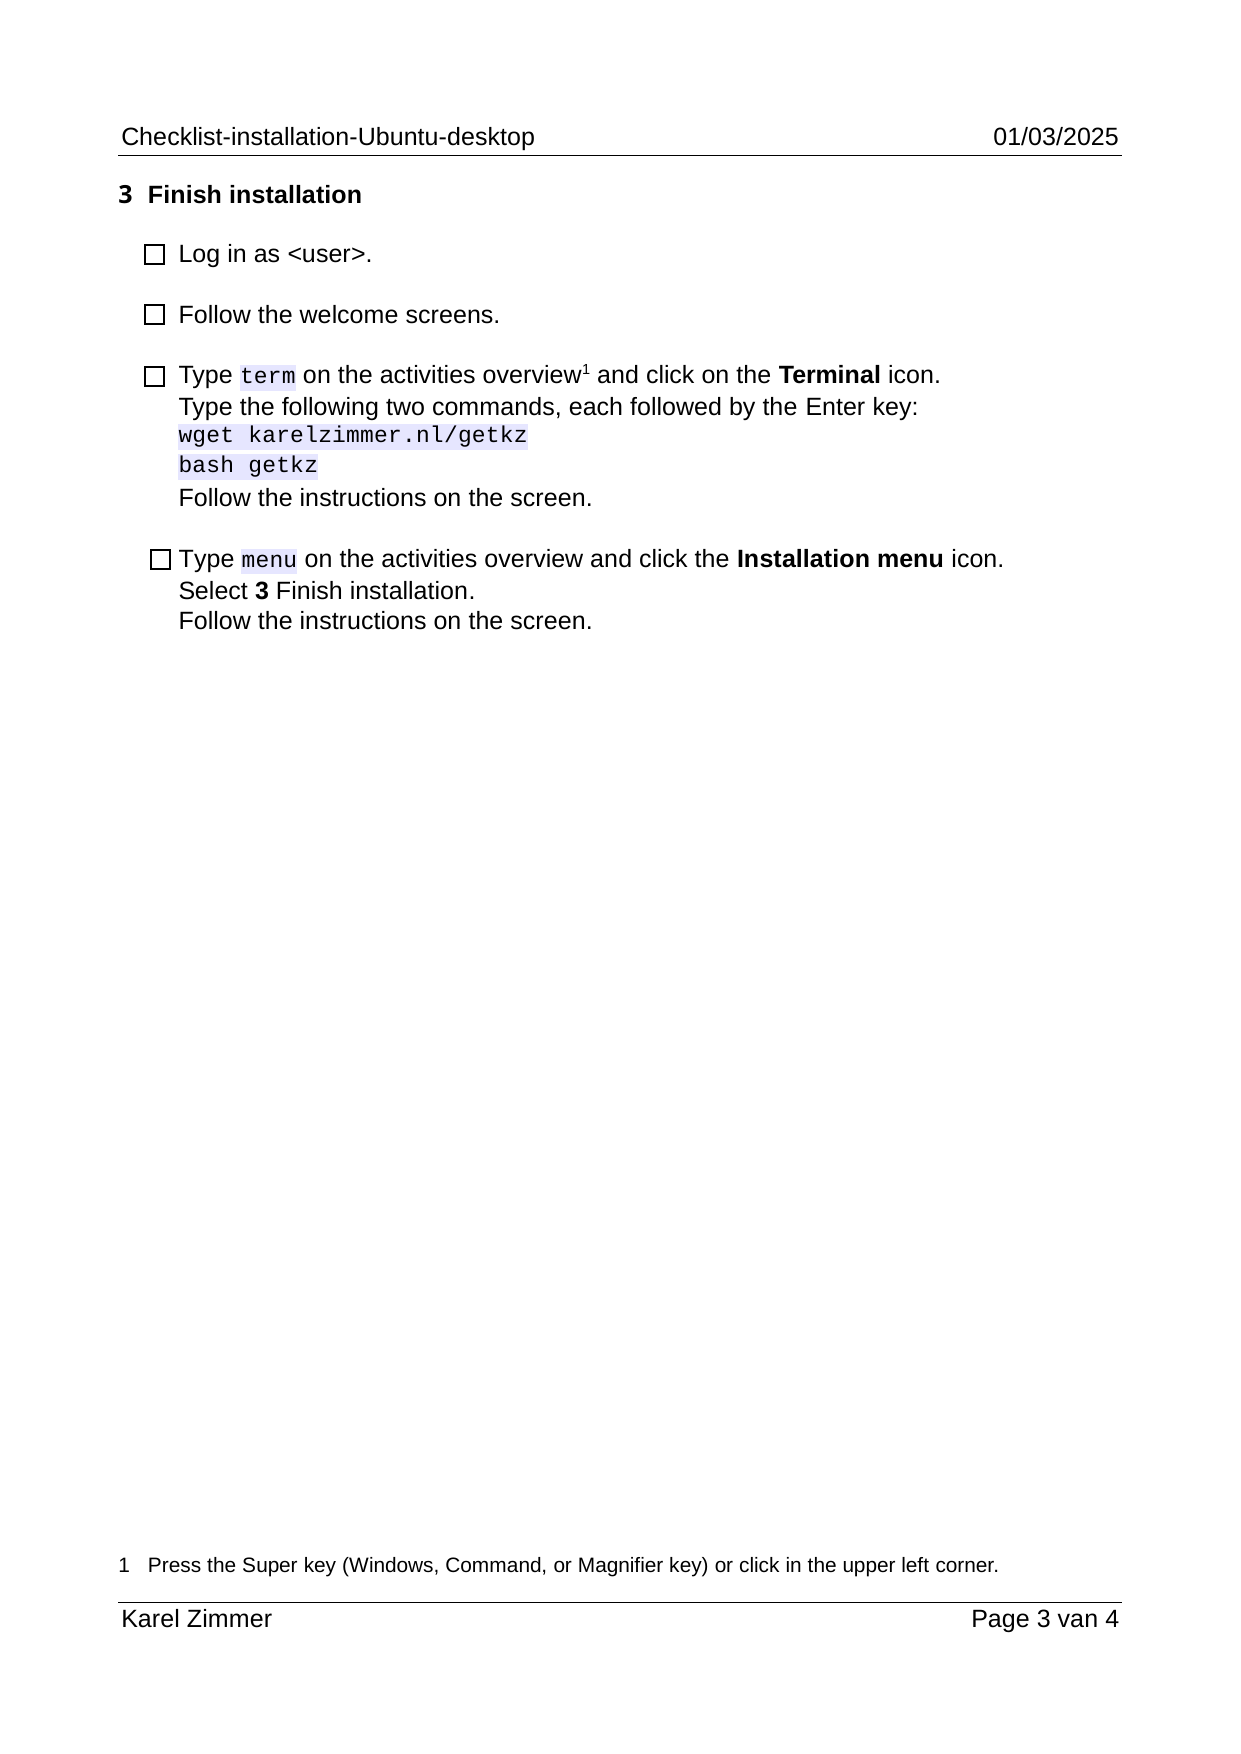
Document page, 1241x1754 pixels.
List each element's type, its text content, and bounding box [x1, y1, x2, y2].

table_cell [118, 576, 142, 606]
table_cell Follow the instructions on the screen. [177, 483, 1122, 513]
table_cell [177, 514, 1122, 544]
table_cell [118, 453, 142, 483]
table_cell [118, 544, 142, 576]
table_cell [118, 392, 142, 422]
table_cell bash getkz [177, 453, 1122, 483]
table_cell [142, 483, 177, 513]
table_header [118, 239, 142, 269]
table_cell [118, 423, 142, 453]
table_cell Type menu on the activities overview and click the Installation menu icon. [177, 544, 1122, 576]
table_cell [142, 423, 177, 453]
list Finish installation [118, 177, 1122, 211]
table_cell [142, 300, 177, 330]
table_cell [142, 269, 177, 300]
table_cell Select 3 Finish installation. [177, 576, 1122, 606]
table_cell [177, 330, 1122, 360]
table_cell [142, 360, 177, 392]
table_cell Follow the welcome screens. [177, 300, 1122, 330]
table_cell wget karelzimmer.nl/getkz [177, 423, 1122, 453]
table_cell [142, 576, 177, 606]
table_cell [142, 453, 177, 483]
table_cell [142, 392, 177, 422]
table_cell [142, 606, 177, 636]
table_cell Type term on the activities overview and click on the Terminal icon. [177, 360, 1122, 392]
table_header [142, 239, 177, 269]
table_cell [118, 330, 142, 360]
table_cell [118, 360, 142, 392]
table_cell [118, 269, 142, 300]
table_cell Type the following two commands, each followed by the Enter key: [177, 392, 1122, 422]
table_cell [177, 269, 1122, 300]
table_cell [142, 544, 177, 576]
table_cell [118, 514, 142, 544]
table_header Log in as <user>. [177, 239, 1122, 269]
table_cell [118, 606, 142, 636]
table_cell [118, 300, 142, 330]
table_cell [118, 483, 142, 513]
table_cell Follow the instructions on the screen. [177, 606, 1122, 636]
table_cell [142, 514, 177, 544]
table_cell [142, 330, 177, 360]
